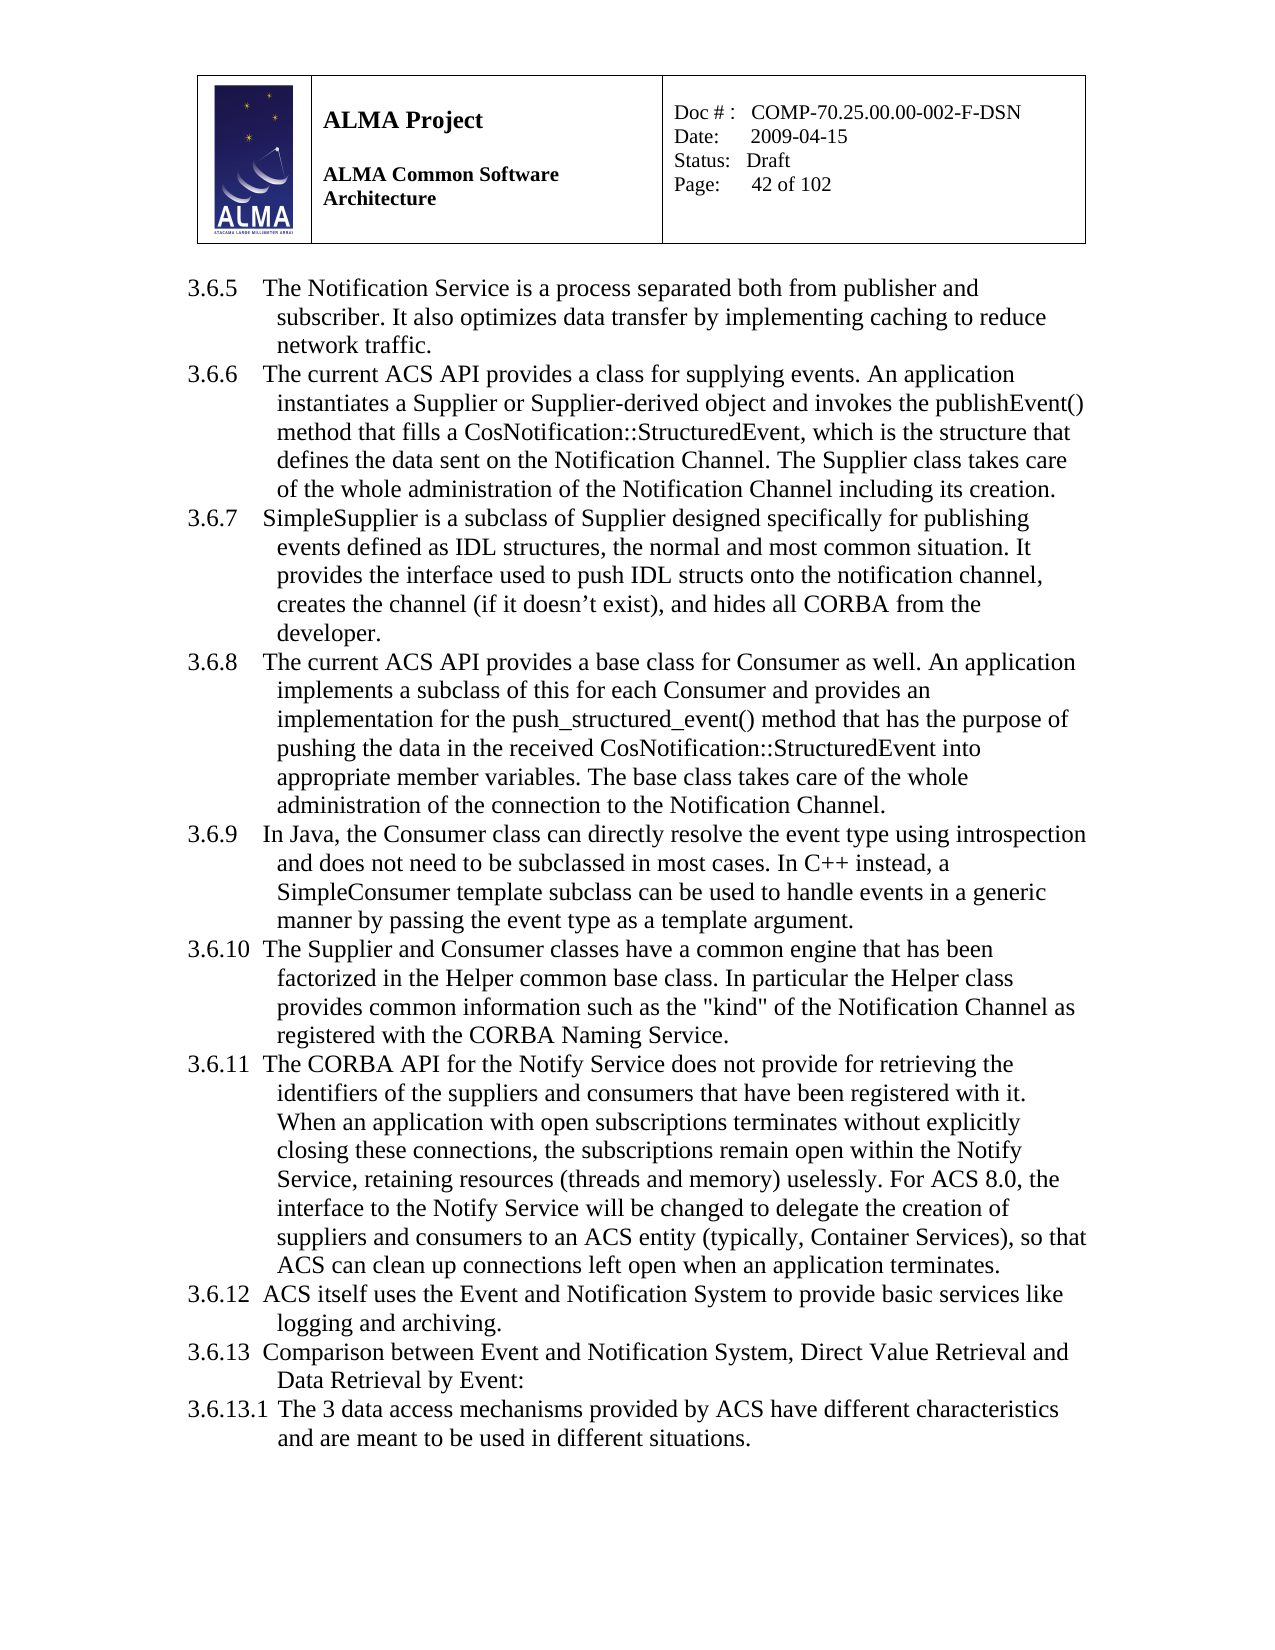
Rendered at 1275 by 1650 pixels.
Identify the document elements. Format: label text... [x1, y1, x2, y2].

subtitle The 3 data access mechanisms provided by ACS have different characteristics and are meant to be used in different situations. [187, 1394, 1087, 1452]
subtitle Comparison between Event and Notification System, Direct Value Retrieval and Data Retrieval by Event: [187, 1337, 1087, 1394]
subtitle The Notification Service is a process separated both from publisher and subscriber. It also optimizes data transfer by implementing caching to reduce network traffic. [187, 273, 1087, 359]
picture [214, 85, 293, 235]
subtitle The Supplier and Consumer classes have a common engine that has been factorized in the Helper common base class. In particular the Helper class provides common information such as the "kind" of the Notification Channel as registered with the CORBA Naming Service. [187, 934, 1087, 1049]
subtitle The current ACS API provides a class for supplying events. An application instantiates a Supplier or Supplier-derived object and invokes the publishEvent() method that fills a CosNotification::StructuredEvent, which is the structure that defines the data sent on the Notification Channel. The Supplier class takes care of the whole administration of the Notification Channel including its creation. [187, 359, 1087, 503]
subtitle In Java, the Consumer class can directly resolve the event type using introspection and does not need to be subclassed in most cases. In C++ instead, a SimpleConsumer template subclass can be used to handle events in a generic manner by passing the event type as a template argument. [187, 819, 1087, 934]
subtitle The current ACS API provides a base class for Consumer as well. An application implements a subclass of this for each Consumer and provides an implementation for the push_structured_event() method that has the purpose of pushing the data in the received CosNotification::StructuredEvent into appropriate member variables. The base class takes care of the whole administration of the connection to the Notification Channel. [187, 647, 1087, 819]
subtitle ACS itself uses the Event and Notification System to provide basic services like logging and archiving. [187, 1279, 1087, 1337]
subtitle SimpleSupplier is a subclass of Supplier designed specifically for publishing events defined as IDL structures, the normal and most common situation. It provides the interface used to push IDL structs onto the notification channel, creates the channel (if it doesn’t exist), and hides all CORBA from the developer. [187, 503, 1087, 647]
subtitle The CORBA API for the Notify Service does not provide for retrieving the identifiers of the suppliers and consumers that have been registered with it. When an application with open subscriptions terminates without explicitly closing these connections, the subscriptions remain open within the Notify Service, retaining resources (threads and memory) uselessly. For ACS 8.0, the interface to the Notify Service will be changed to delegate the creation of suppliers and consumers to an ACS entity (typically, Container Services), so that ACS can clean up connections left open when an application terminates. [187, 1049, 1087, 1279]
